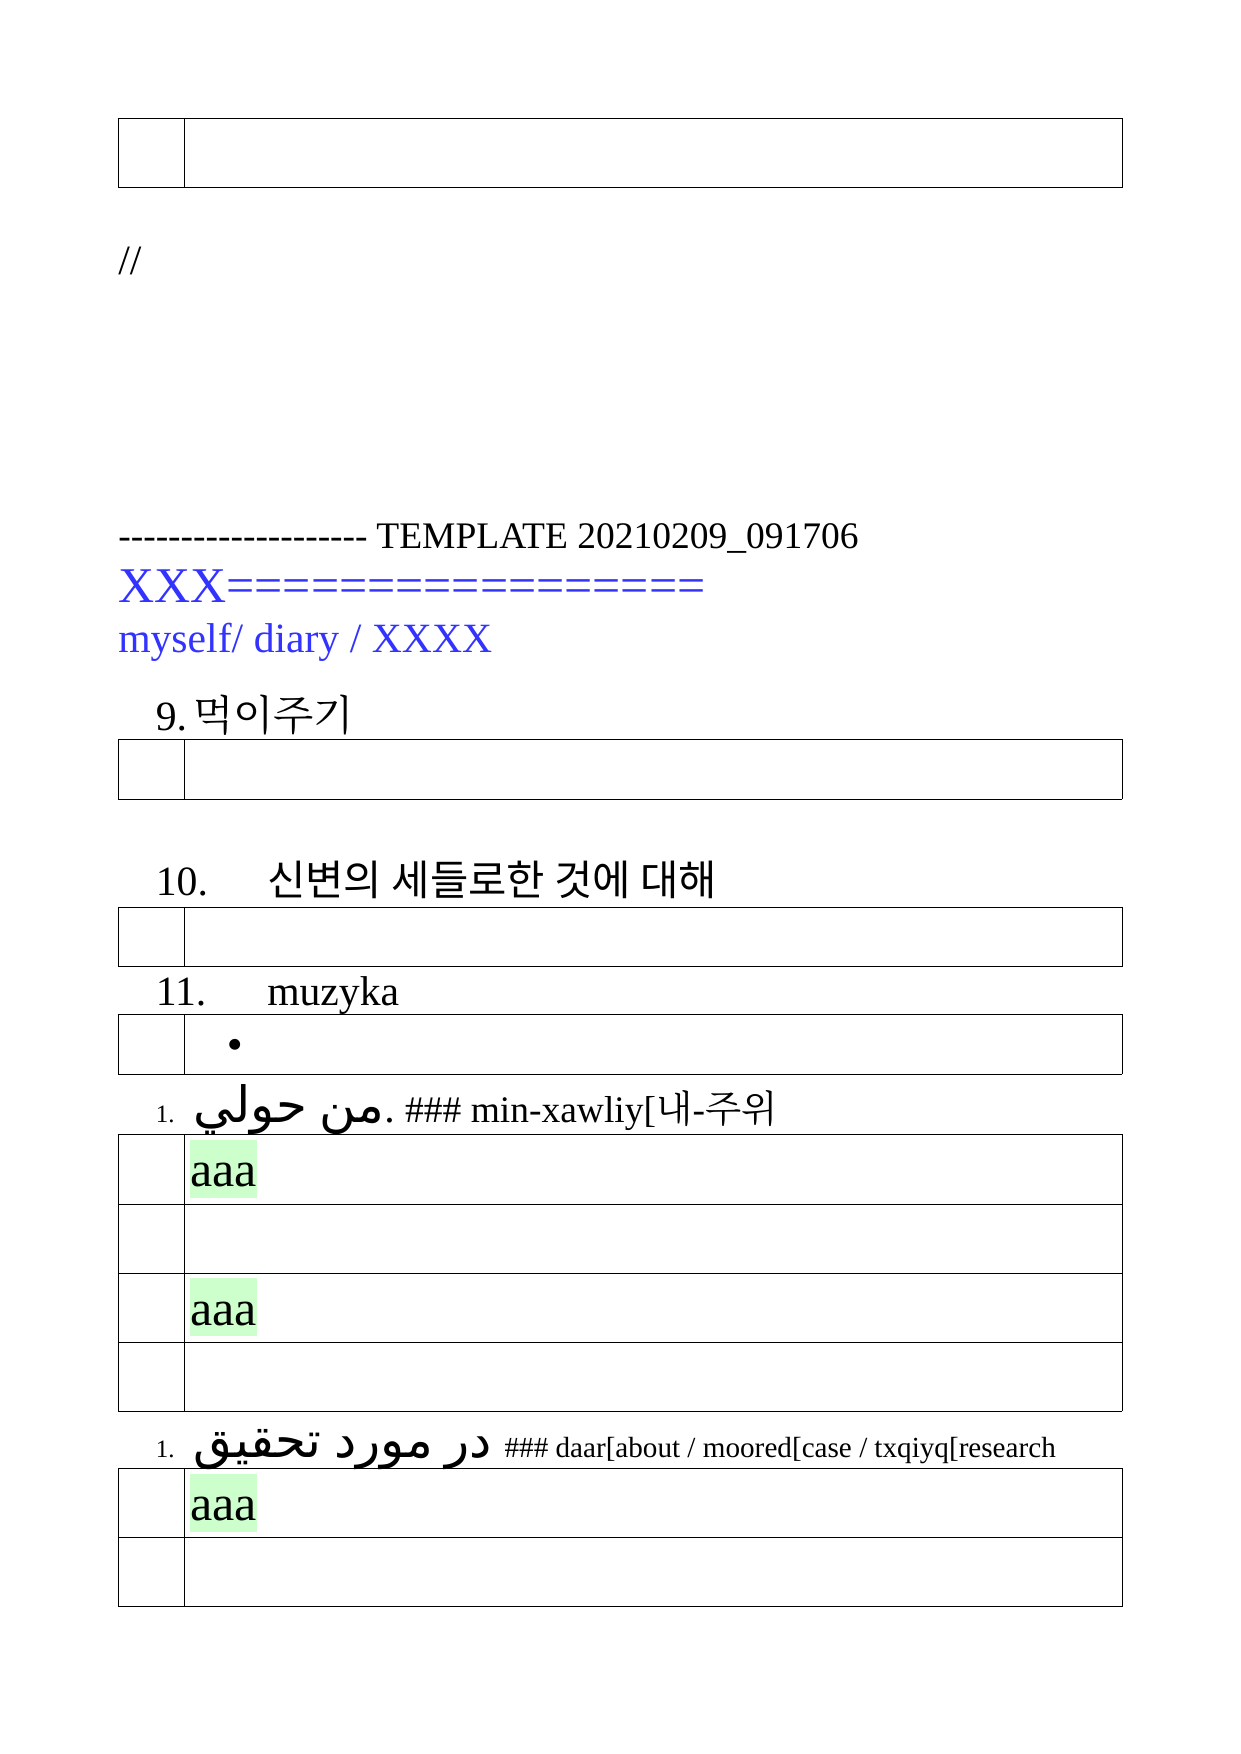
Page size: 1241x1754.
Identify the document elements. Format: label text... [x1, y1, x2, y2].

list 신변의 세들로한 것에 대해 [156, 847, 1122, 907]
table_cell [119, 1274, 184, 1342]
table_cell [119, 1205, 184, 1272]
table_header aaa [185, 1135, 1122, 1203]
table_cell [119, 1343, 184, 1411]
table_header aaa [185, 1469, 1122, 1537]
table_cell [119, 119, 184, 187]
table_header [119, 1469, 184, 1537]
text -------------------- TEMPLATE 20210209_091706 [118, 513, 1122, 556]
table_header [185, 908, 1122, 966]
text // [118, 235, 1122, 283]
table_cell [119, 1538, 184, 1606]
table_cell [185, 1343, 1122, 1411]
list 먹이주기 [156, 691, 1122, 739]
table_cell [185, 1538, 1122, 1606]
table_header [119, 908, 184, 966]
table_cell aaa [185, 1274, 1122, 1342]
table_header [119, 1135, 184, 1203]
text XXX================= [118, 556, 1122, 614]
text myself/ diary / XXXX [118, 614, 1122, 662]
list muzyka [156, 967, 1122, 1014]
table_header [185, 1015, 1122, 1074]
table_cell [185, 1205, 1122, 1272]
list من حولي. ### min-xawliy[내-주위 [156, 1075, 1122, 1134]
table_cell [185, 119, 1122, 187]
table_header [185, 740, 1122, 798]
list در مورد تحقیق ### daar[about / moored[case / txqiyq[research [156, 1412, 1122, 1468]
table_header [119, 740, 184, 798]
table_header [119, 1015, 184, 1074]
